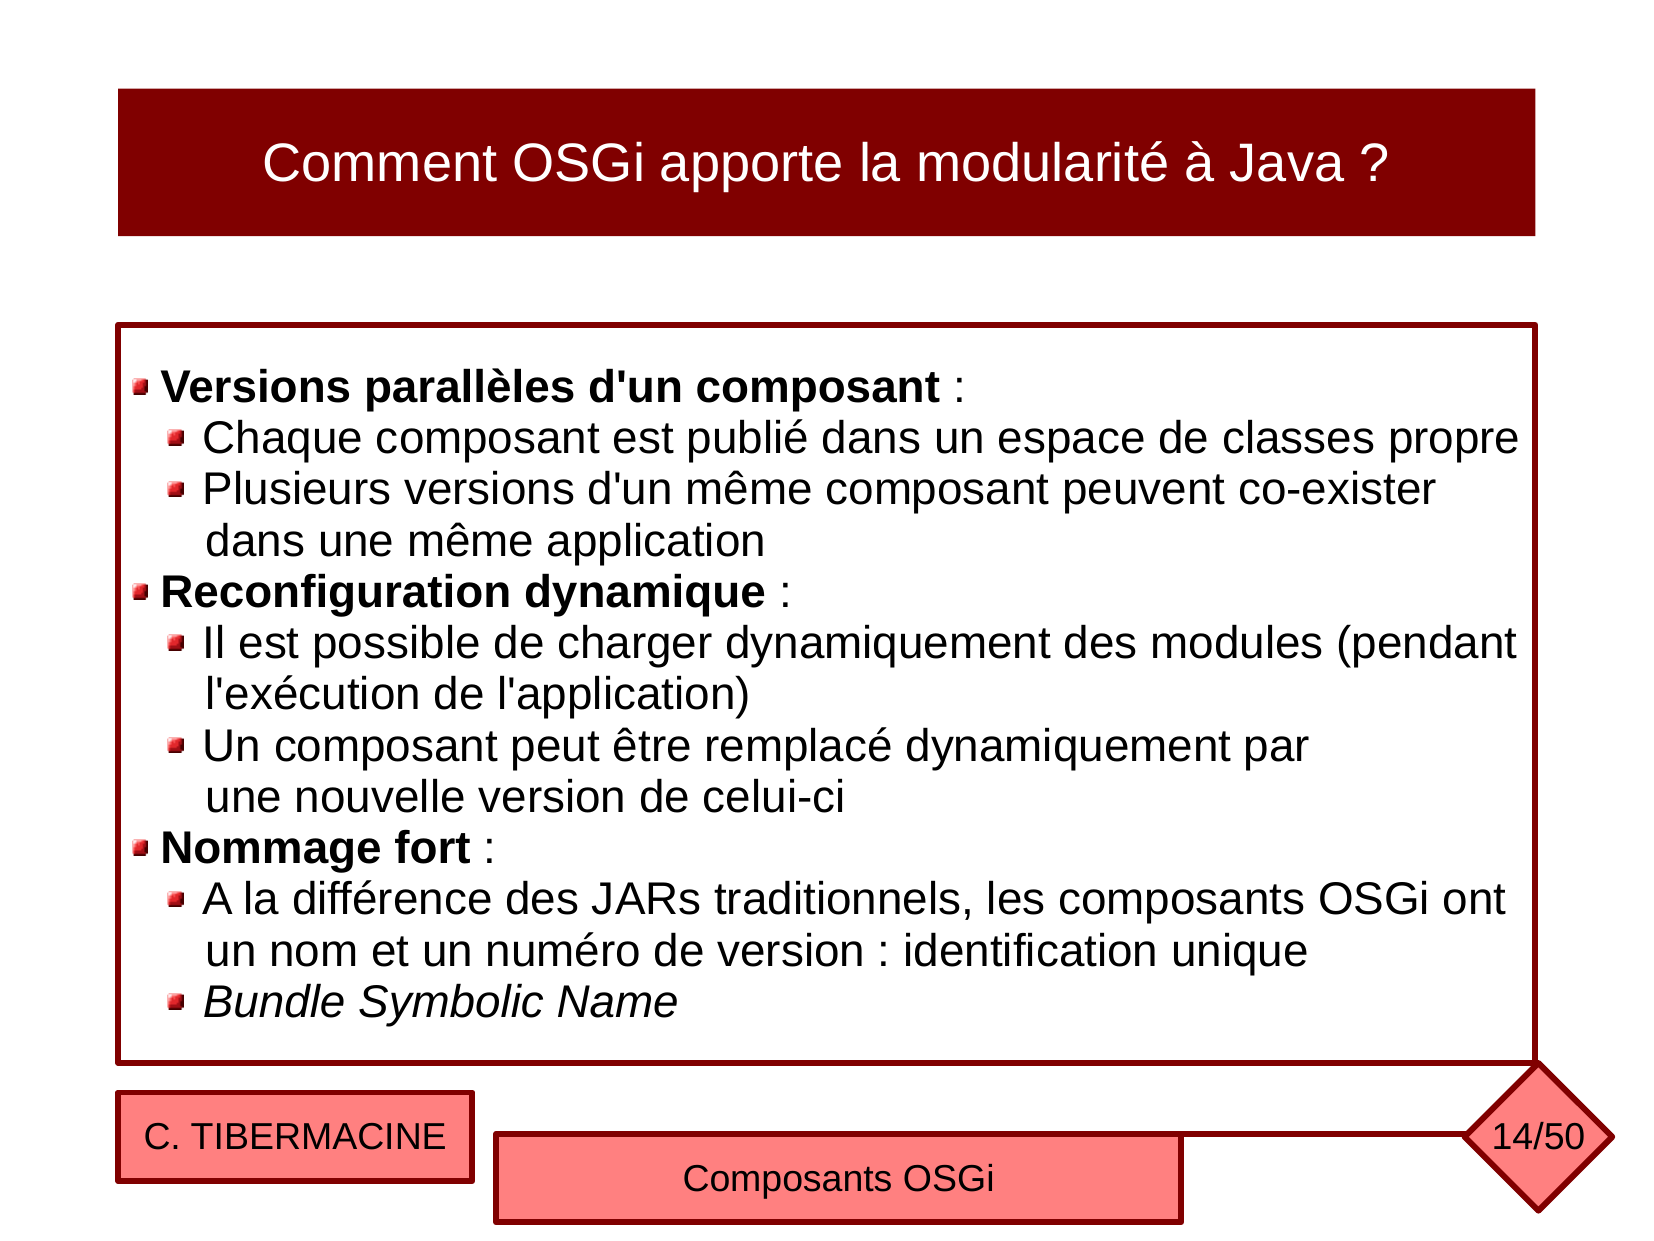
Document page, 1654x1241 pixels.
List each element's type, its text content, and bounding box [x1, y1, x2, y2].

text_box Versions parallèles d'un composant : Chaque composant est publié dans un espace de classes propre Plusieurs versions d'un même composant peuvent co-exister dans une même application Reconfiguration dynamique : Il est possible de charger dynamiquement des modules (pendant l'exécution de l'application) Un composant peut être remplacé dynamiquement par une nouvelle version de celui-ci Nommage fort : A la différence des JARs traditionnels, les composants OSGi ont un nom et un numéro de version : identification unique Bundle Symbolic Name [118, 324, 1536, 1063]
text_box C. TIBERMACINE [118, 1092, 473, 1182]
text_box Comment OSGi apporte la modularité à Java ? [118, 88, 1536, 237]
text_box [1494, 1062, 1583, 1107]
text_box [1464, 1125, 1476, 1149]
picture [167, 481, 184, 497]
picture [132, 378, 148, 395]
picture [167, 634, 184, 651]
picture [132, 839, 148, 856]
text_box Composants OSGi [496, 1133, 1182, 1223]
picture [167, 993, 184, 1010]
picture [167, 891, 184, 907]
text_box [1601, 1125, 1613, 1149]
text_box <number>/50 [1476, 1107, 1601, 1207]
picture [167, 737, 184, 753]
picture [132, 583, 148, 600]
picture [167, 429, 184, 446]
